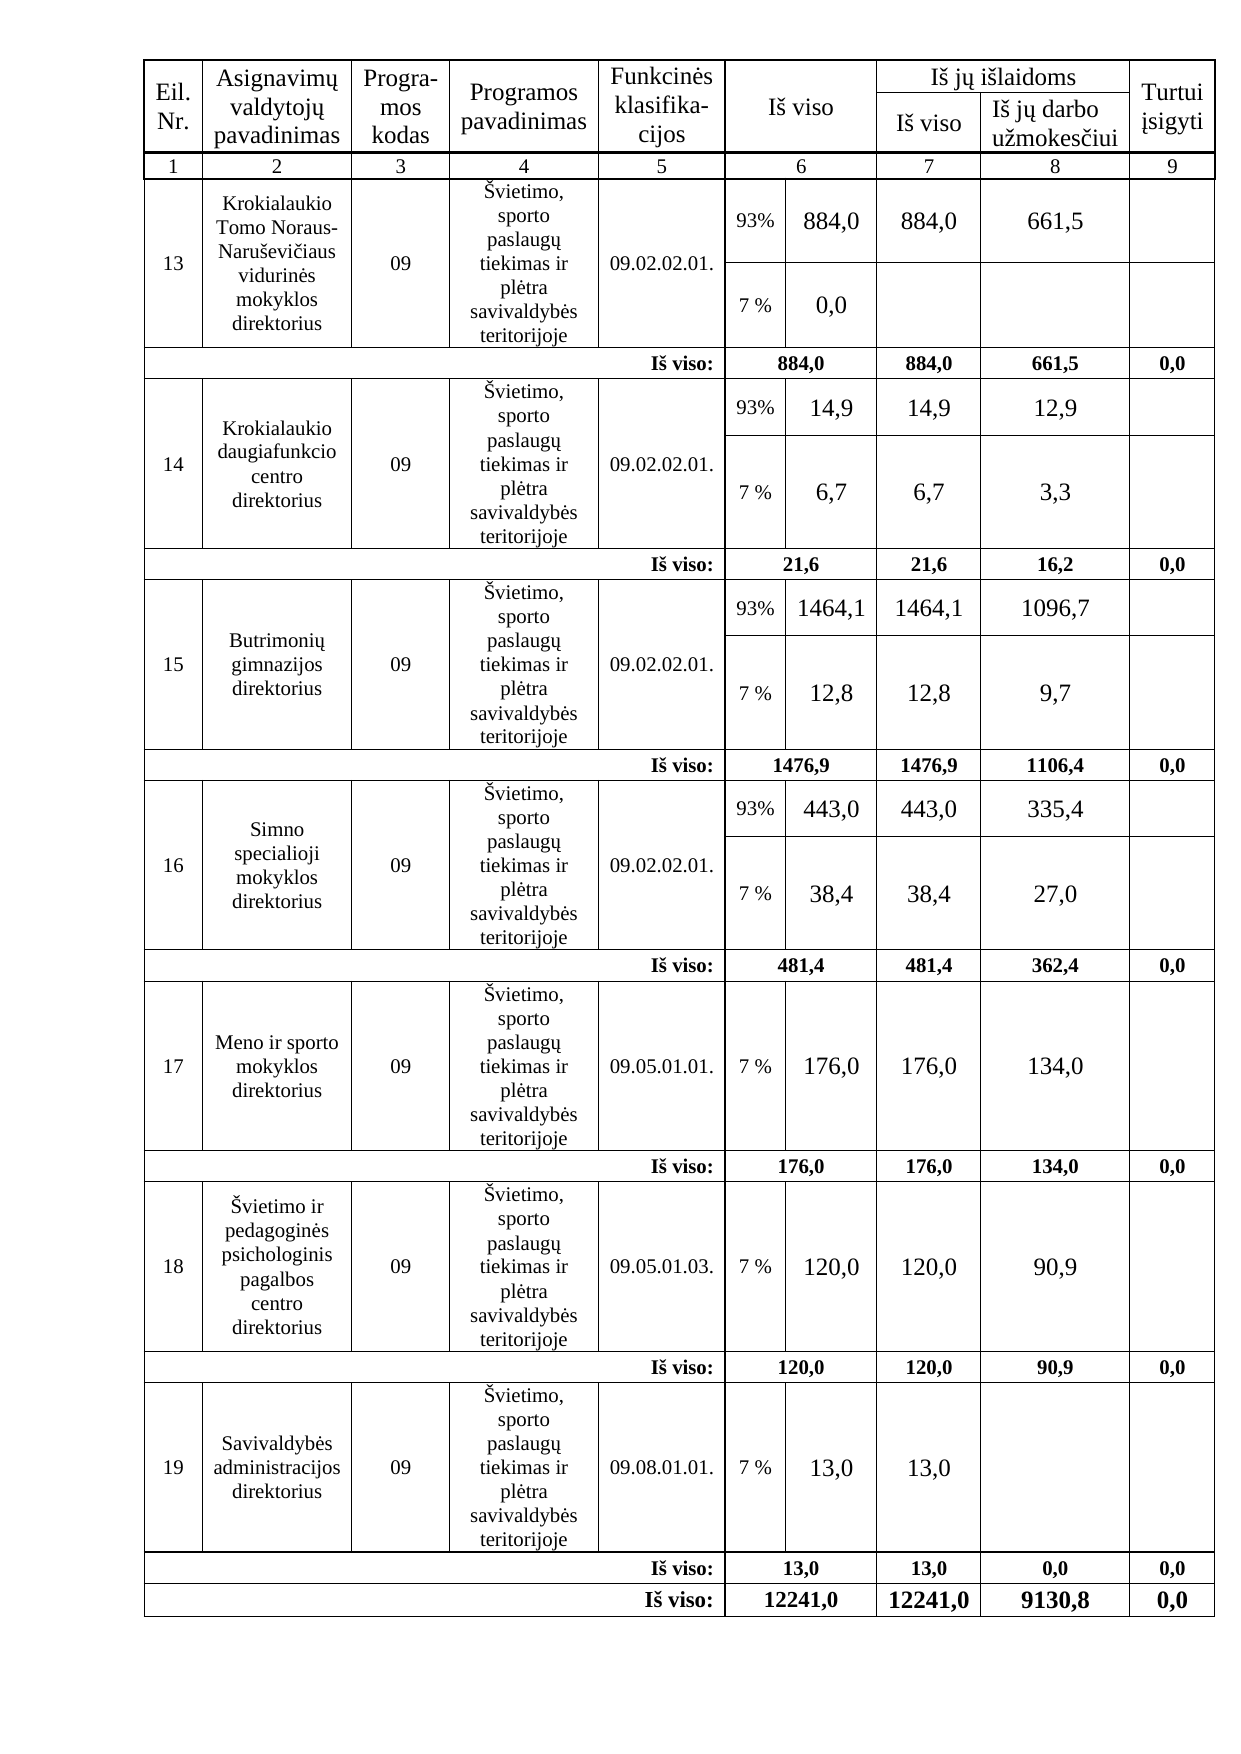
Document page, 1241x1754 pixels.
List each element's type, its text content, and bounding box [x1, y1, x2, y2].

table_cell 0,0 [1130, 1584, 1214, 1616]
table_cell 93% [726, 180, 785, 262]
table_cell [1130, 379, 1214, 434]
table_cell 13,0 [877, 1553, 980, 1583]
table_cell 38,4 [786, 837, 876, 949]
table_cell 16 [145, 781, 202, 949]
table_cell 2 [203, 154, 351, 178]
table_cell 12241,0 [877, 1584, 980, 1616]
table_cell Iš jų darbo užmokesčiui [981, 93, 1129, 151]
table_cell Butrimonių gimnazijos direktorius [203, 580, 351, 748]
table_cell 09 [352, 1383, 449, 1551]
table_cell 0,0 [1130, 549, 1214, 579]
table_cell 884,0 [877, 180, 980, 262]
table_cell 14,9 [786, 379, 876, 434]
table_cell 09.02.02.01. [599, 580, 724, 748]
table_cell 335,4 [981, 781, 1129, 836]
table_cell 120,0 [726, 1352, 876, 1382]
table_cell 38,4 [877, 837, 980, 949]
table_cell 13 [145, 180, 202, 347]
table_cell 443,0 [786, 781, 876, 836]
table_cell 9130,8 [981, 1584, 1129, 1616]
table_cell 884,0 [726, 348, 876, 378]
table_cell Krokialaukio Tomo Noraus-Naruševičiaus vidurinės mokyklos direktorius [203, 180, 351, 347]
table_cell 7 [877, 154, 980, 178]
table_cell 7 % [726, 1383, 785, 1551]
table_cell 93% [726, 580, 785, 635]
table_cell Švietimo ir pedagoginės psichologinis pagalbos centro direktorius [203, 1182, 351, 1351]
table_cell 09 [352, 982, 449, 1150]
table_cell 21,6 [726, 549, 876, 579]
table_cell Iš viso: [145, 348, 724, 378]
table_cell 09 [352, 379, 449, 548]
table_cell 176,0 [786, 982, 876, 1150]
table_cell Iš viso: [145, 950, 724, 981]
table_cell 09 [352, 1182, 449, 1351]
table_cell Simno specialioji mokyklos direktorius [203, 781, 351, 949]
table_header Iš jų išlaidoms [877, 61, 1129, 92]
table_cell Švietimo, sporto paslaugų tiekimas ir plėtra savivaldybės teritorijoje [450, 1182, 598, 1351]
table_cell 7 % [726, 982, 785, 1150]
table_cell [1130, 180, 1214, 262]
table_cell 5 [599, 154, 724, 178]
table_cell Švietimo, sporto paslaugų tiekimas ir plėtra savivaldybės teritorijoje [450, 982, 598, 1150]
table_cell 1 [145, 154, 202, 178]
table_cell 176,0 [877, 1151, 980, 1181]
table_cell Meno ir sporto mokyklos direktorius [203, 982, 351, 1150]
table_cell 176,0 [726, 1151, 876, 1181]
table_cell 9,7 [981, 636, 1129, 748]
table_cell Švietimo, sporto paslaugų tiekimas ir plėtra savivaldybės teritorijoje [450, 580, 598, 748]
table_cell 1476,9 [877, 750, 980, 780]
table_cell 0,0 [1130, 1352, 1214, 1382]
table_cell 09.02.02.01. [599, 379, 724, 548]
table_cell 09 [352, 781, 449, 949]
table_cell 16,2 [981, 549, 1129, 579]
table_cell 1464,1 [877, 580, 980, 635]
table_cell 0,0 [1130, 950, 1214, 981]
table_cell 13,0 [786, 1383, 876, 1551]
table_cell 13,0 [726, 1553, 876, 1583]
table_cell Švietimo, sporto paslaugų tiekimas ir plėtra savivaldybės teritorijoje [450, 180, 598, 347]
table_cell 15 [145, 580, 202, 748]
table_cell 120,0 [877, 1182, 980, 1351]
table_cell 1464,1 [786, 580, 876, 635]
table_cell 443,0 [877, 781, 980, 836]
table_cell 6 [726, 154, 876, 178]
table_cell 12,9 [981, 379, 1129, 434]
table_cell 7 % [726, 436, 785, 548]
table_cell 14 [145, 379, 202, 548]
table_cell 134,0 [981, 1151, 1129, 1181]
table_cell Švietimo, sporto paslaugų tiekimas ir plėtra savivaldybės teritorijoje [450, 379, 598, 548]
table_cell 09.02.02.01. [599, 781, 724, 949]
table_header Turtui įsigyti [1130, 61, 1214, 151]
table_cell Iš viso: [145, 1352, 724, 1382]
table_cell 12,8 [877, 636, 980, 748]
table_cell 884,0 [786, 180, 876, 262]
table_cell 0,0 [1130, 348, 1214, 378]
table_cell [1130, 982, 1214, 1150]
table_cell Savivaldybės administracijos direktorius [203, 1383, 351, 1551]
table_cell 90,9 [981, 1352, 1129, 1382]
table_cell 1096,7 [981, 580, 1129, 635]
table_cell 12,8 [786, 636, 876, 748]
table_cell Iš viso [877, 93, 980, 151]
table_cell [981, 1383, 1129, 1551]
table_cell 27,0 [981, 837, 1129, 949]
table_cell [1130, 580, 1214, 635]
table_cell 93% [726, 781, 785, 836]
table_cell 0,0 [1130, 1151, 1214, 1181]
table_cell 8 [981, 154, 1129, 178]
table_cell 09.08.01.01. [599, 1383, 724, 1551]
table_cell 481,4 [877, 950, 980, 981]
table_cell 120,0 [786, 1182, 876, 1351]
table_cell 4 [450, 154, 598, 178]
table_cell 09.05.01.03. [599, 1182, 724, 1351]
table_cell Iš viso: [145, 1151, 724, 1181]
table_cell 0,0 [1130, 750, 1214, 780]
table_cell Krokialaukio daugiafunkcio centro direktorius [203, 379, 351, 548]
table_cell 09 [352, 180, 449, 347]
table_cell 1106,4 [981, 750, 1129, 780]
table_cell 7 % [726, 263, 785, 347]
table_cell Iš viso: [145, 750, 724, 780]
table_cell 176,0 [877, 982, 980, 1150]
table_cell 18 [145, 1182, 202, 1351]
table_cell 13,0 [877, 1383, 980, 1551]
table_cell 09 [352, 580, 449, 748]
table_header Iš viso [726, 61, 876, 151]
table_cell 0,0 [786, 263, 876, 347]
table_header Progra-mos kodas [352, 61, 449, 151]
table_cell 0,0 [981, 1553, 1129, 1583]
table_cell 7 % [726, 837, 785, 949]
table_cell Iš viso: [145, 1584, 724, 1616]
table_cell [877, 263, 980, 347]
table_cell [1130, 436, 1214, 548]
table_cell [1130, 781, 1214, 836]
table_cell 661,5 [981, 180, 1129, 262]
table_cell 17 [145, 982, 202, 1150]
table_cell 14,9 [877, 379, 980, 434]
table_cell 3 [352, 154, 449, 178]
table_cell 120,0 [877, 1352, 980, 1382]
table_cell [981, 263, 1129, 347]
table_cell Švietimo, sporto paslaugų tiekimas ir plėtra savivaldybės teritorijoje [450, 781, 598, 949]
table_header Funkcinės klasifika-cijos kodas [599, 61, 724, 151]
table_cell 6,7 [877, 436, 980, 548]
table_cell Iš viso: [145, 1553, 724, 1583]
table_cell 21,6 [877, 549, 980, 579]
table_cell [1130, 636, 1214, 748]
table_cell 93% [726, 379, 785, 434]
table_cell 481,4 [726, 950, 876, 981]
table_cell 134,0 [981, 982, 1129, 1150]
table_cell 0,0 [1130, 1553, 1214, 1583]
table_cell Iš viso: [145, 549, 724, 579]
table_cell 09.02.02.01. [599, 180, 724, 347]
table_cell 6,7 [786, 436, 876, 548]
table_cell Švietimo, sporto paslaugų tiekimas ir plėtra savivaldybės teritorijoje [450, 1383, 598, 1551]
table_cell [1130, 837, 1214, 949]
table_cell 12241,0 [726, 1584, 876, 1616]
table_cell 7 % [726, 636, 785, 748]
table_header Eil. Nr. [145, 61, 202, 151]
table_cell 09.05.01.01. [599, 982, 724, 1150]
table_cell [1130, 1383, 1214, 1551]
table_cell 661,5 [981, 348, 1129, 378]
table_cell 362,4 [981, 950, 1129, 981]
table_header Asignavimų valdytojų pavadinimas [203, 61, 351, 151]
table_cell [1130, 1182, 1214, 1351]
table_cell 90,9 [981, 1182, 1129, 1351]
table_cell 3,3 [981, 436, 1129, 548]
table_cell [1130, 263, 1214, 347]
table_cell 19 [145, 1383, 202, 1551]
table_cell 7 % [726, 1182, 785, 1351]
table_header Programos pavadinimas [450, 61, 598, 151]
table_cell 9 [1130, 154, 1214, 178]
table_cell 884,0 [877, 348, 980, 378]
table_cell 1476,9 [726, 750, 876, 780]
